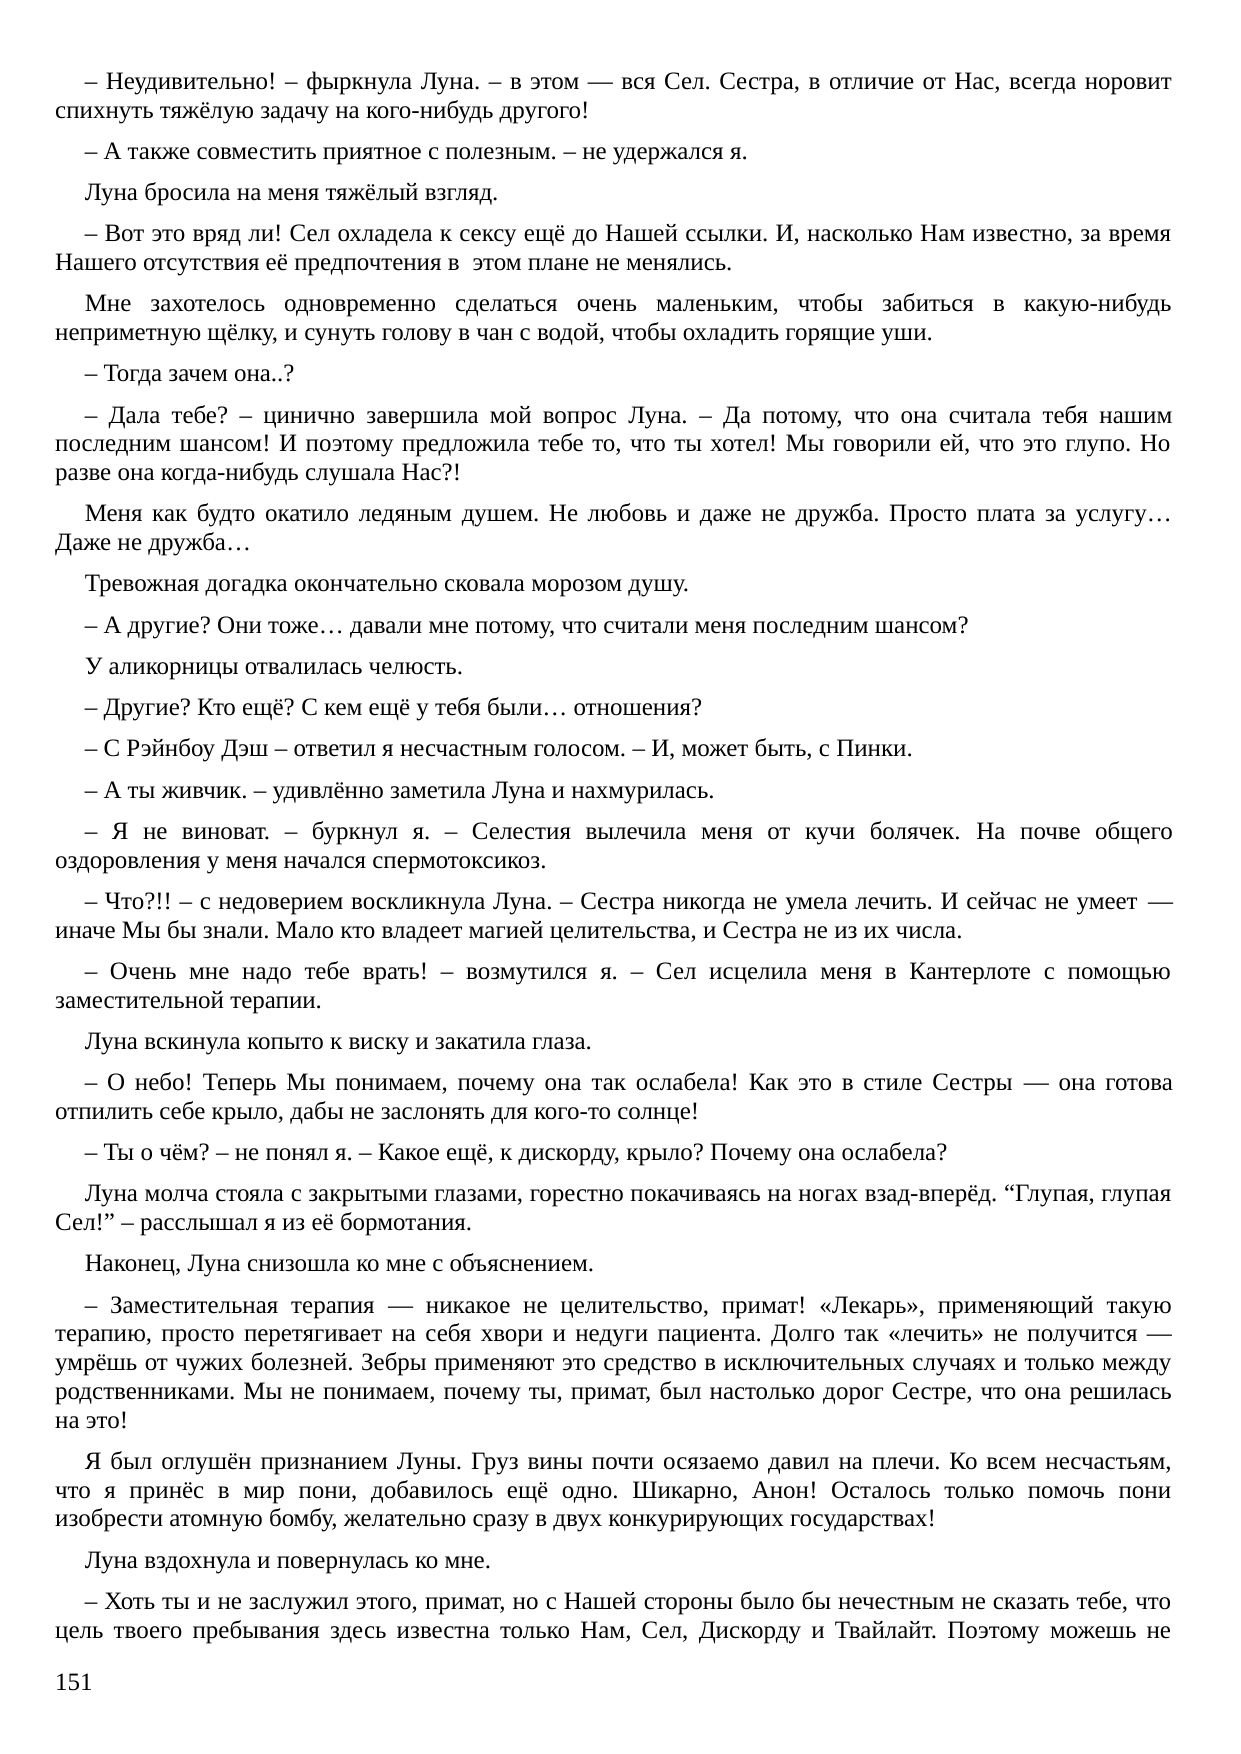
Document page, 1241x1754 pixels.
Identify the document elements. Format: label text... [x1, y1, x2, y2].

text – Тогда зачем она..? [55, 358, 1173, 387]
text – С Рэйнбоу Дэш – ответил я несчастным голосом. – И, может быть, с Пинки. [55, 733, 1173, 762]
text – Другие? Кто ещё? С кем ещё у тебя были… отношения? [55, 692, 1173, 721]
text – Очень мне надо тебе врать! – возмутился я. – Сел исцелила меня в Кантерлоте с помощью заместительной терапии. [55, 956, 1173, 1013]
text Наконец, Луна снизошла ко мне с объяснением. [55, 1248, 1173, 1277]
text Луна бросила на меня тяжёлый взгляд. [55, 177, 1173, 206]
text Луна вздохнула и повернулась ко мне. [55, 1545, 1173, 1573]
text – Дала тебе? – цинично завершила мой вопрос Луна. – Да потому, что она считала тебя нашим последним шансом! И поэтому предложила тебе то, что ты хотел! Мы говорили ей, что это глупо. Но разве она когда-нибудь слушала Нас?! [55, 400, 1173, 486]
text – Вот это вряд ли! Сел охладела к сексу ещё до Нашей ссылки. И, насколько Нам известно, за время Нашего отсутствия её предпочтения в этом плане не менялись. [55, 218, 1173, 276]
text – Что?!! – с недоверием воскликнула Луна. – Сестра никогда не умела лечить. И сейчас не умеет — иначе Мы бы знали. Мало кто владеет магией целительства, и Сестра не из их числа. [55, 886, 1173, 943]
text – Неудивительно! – фыркнула Луна. – в этом — вся Сел. Сестра, в отличие от Нас, всегда норовит спихнуть тяжёлую задачу на кого-нибудь другого! [55, 66, 1173, 123]
text – А другие? Они тоже… давали мне потому, что считали меня последним шансом? [55, 610, 1173, 638]
text – Хоть ты и не заслужил этого, примат, но с Нашей стороны было бы нечестным не сказать тебе, что цель твоего пребывания здесь известна только Нам, Сел, Дискорду и Твайлайт. Поэтому можешь не [55, 1586, 1173, 1643]
text Луна вскинула копыто к виску и закатила глаза. [55, 1026, 1173, 1055]
text – Я не виноват. – буркнул я. – Селестия вылечила меня от кучи болячек. На почве общего оздоровления у меня начался спермотоксикоз. [55, 816, 1173, 873]
text – А ты живчик. – удивлённо заметила Луна и нахмурилась. [55, 775, 1173, 803]
text Я был оглушён признанием Луны. Груз вины почти осязаемо давил на плечи. Ко всем несчастьям, что я принёс в мир пони, добавилось ещё одно. Шикарно, Анон! Осталось только помочь пони изобрести атомную бомбу, желательно сразу в двух конкурирующих государствах! [55, 1446, 1173, 1532]
text Мне захотелось одновременно сделаться очень маленьким, чтобы забиться в какую-нибудь неприметную щёлку, и сунуть голову в чан с водой, чтобы охладить горящие уши. [55, 288, 1173, 346]
text – Заместительная терапия — никакое не целительство, примат! «Лекарь», применяющий такую терапию, просто перетягивает на себя хвори и недуги пациента. Долго так «лечить» не получится — умрёшь от чужих болезней. Зебры применяют это средство в исключительных случаях и только между родственниками. Мы не понимаем, почему ты, примат, был настолько дорог Сестре, что она решилась на это! [55, 1290, 1173, 1433]
text – А также совместить приятное с полезным. – не удержался я. [55, 136, 1173, 165]
text Луна молча стояла с закрытыми глазами, горестно покачиваясь на ногах взад-вперёд. “Глупая, глупая Сел!” – расслышал я из её бормотания. [55, 1178, 1173, 1236]
text – Ты о чём? – не понял я. – Какое ещё, к дискорду, крыло? Почему она ослабела? [55, 1137, 1173, 1166]
text У аликорницы отвалилась челюсть. [55, 651, 1173, 680]
text Тревожная догадка окончательно сковала морозом душу. [55, 568, 1173, 597]
text – О небо! Теперь Мы понимаем, почему она так ослабела! Как это в стиле Сестры — она готова отпилить себе крыло, дабы не заслонять для кого-то солнце! [55, 1067, 1173, 1125]
text Меня как будто окатило ледяным душем. Не любовь и даже не дружба. Просто плата за услугу… Даже не дружба… [55, 498, 1173, 556]
